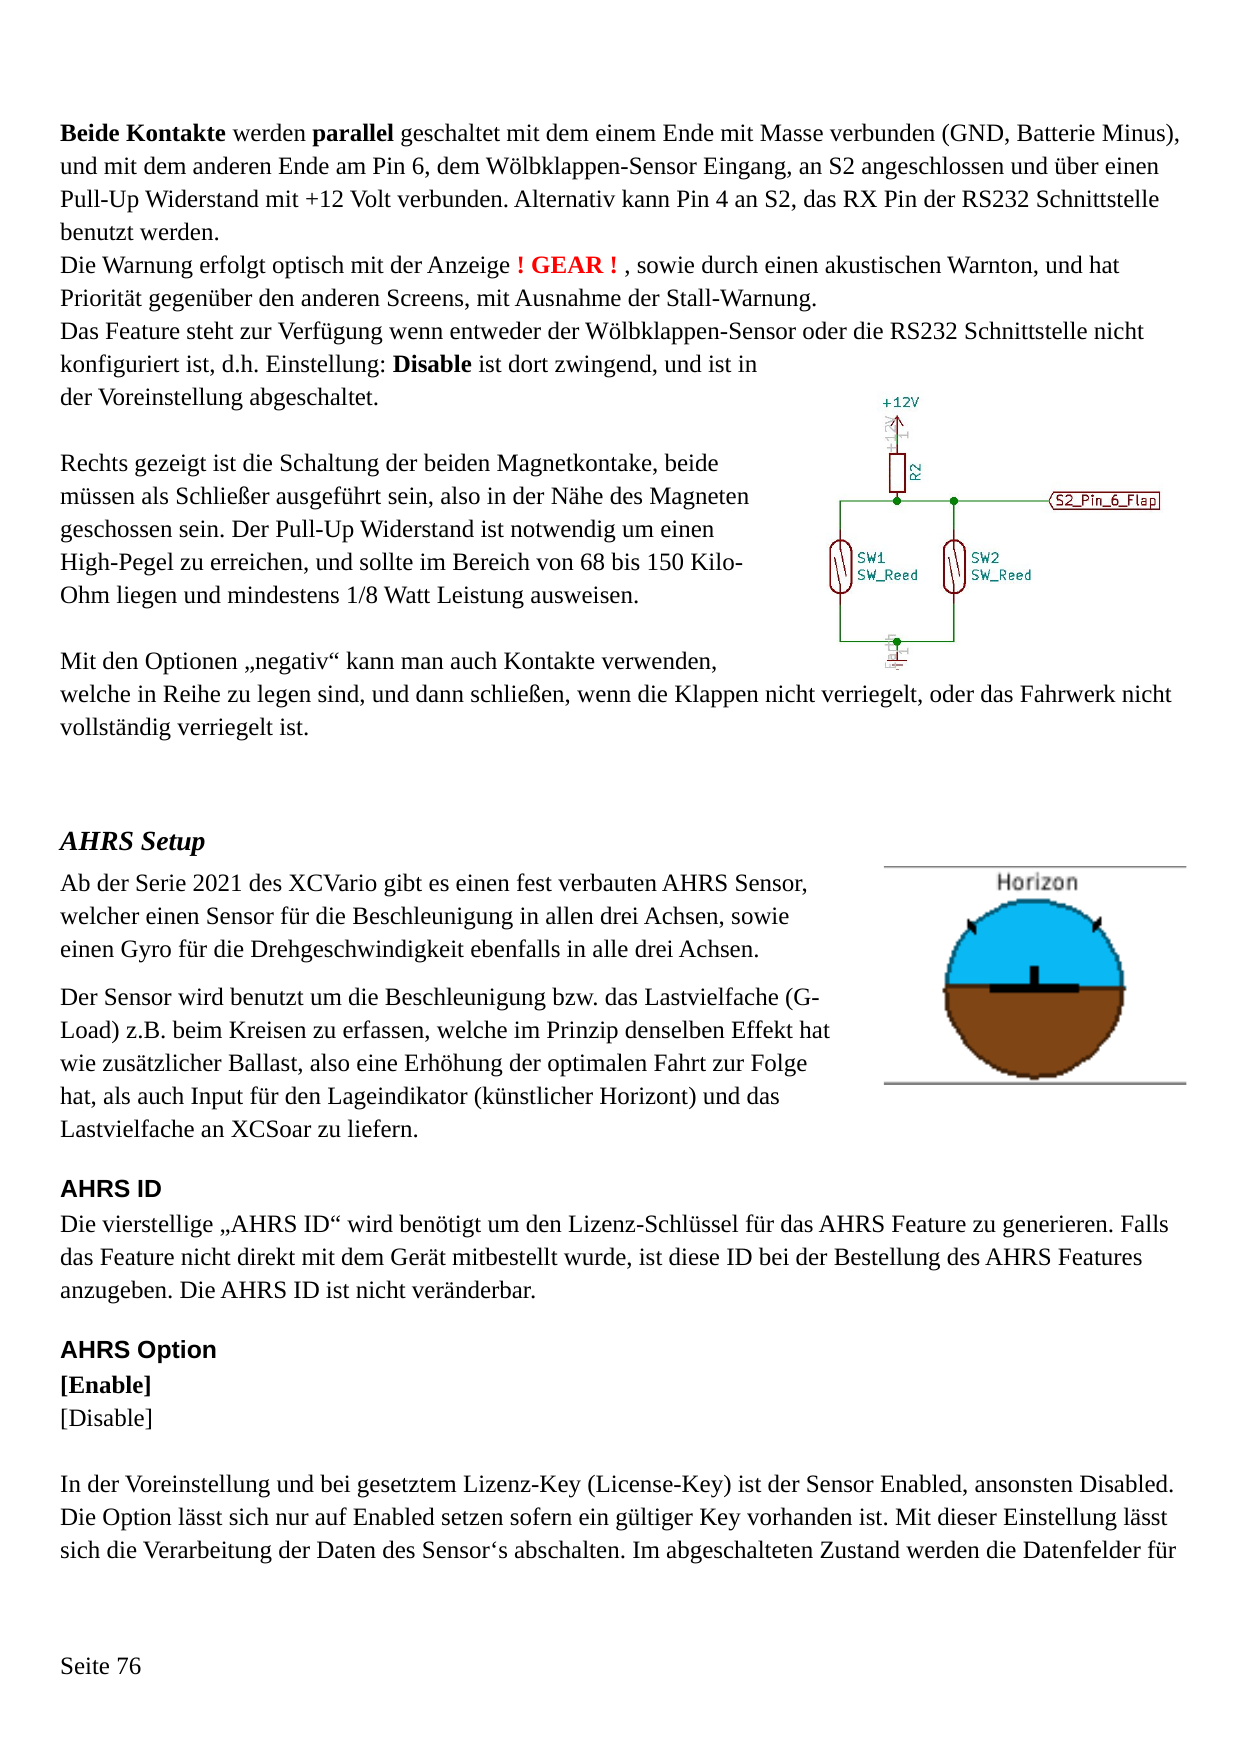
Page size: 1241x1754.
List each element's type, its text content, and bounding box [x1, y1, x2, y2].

text In der Voreinstellung und bei gesetztem Lizenz-Key (License-Key) ist der Sensor Enabled, ansonsten Disabled. Die Option lässt sich nur auf Enabled setzen sofern ein gültiger Key vorhanden ist. Mit dieser Einstellung lässt sich die Verarbeitung der Daten des Sensor‘s abschalten. Im abgeschalteten Zustand werden die Datenfelder für [60, 1469, 1207, 1564]
text Das Feature steht zur Verfügung wenn entweder der Wölbklappen-Sensor oder die RS232 Schnittstelle nicht konfiguriert ist, d.h. Einstellung: Disable ist dort zwingend, und ist in der Voreinstellung abgeschaltet. [60, 316, 1207, 678]
text Mit den Optionen „negativ“ kann man auch Kontakte verwenden, welche in Reihe zu legen sind, und dann schließen, wenn die Klappen nicht verriegelt, oder das Fahrwerk nicht vollständig verriegelt ist. [60, 646, 1207, 741]
subtitle AHRS ID [60, 1174, 1207, 1203]
text Rechts gezeigt ist die Schaltung der beiden Magnetkontake, beide müssen als Schließer ausgeführt sein, also in der Nähe des Magneten geschossen sein. Der Pull-Up Widerstand ist notwendig um einen High-Pegel zu erreichen, und sollte im Bereich von 68 bis 150 Kilo-Ohm liegen und mindestens 1/8 Watt Leistung ausweisen. [60, 448, 776, 609]
text [Enable] [60, 1370, 1207, 1399]
picture [883, 866, 1187, 1085]
subtitle AHRS Option [60, 1335, 1207, 1364]
text Die Warnung erfolgt optisch mit der Anzeige ! GEAR ! , sowie durch einen akustischen Warnton, und hat Priorität gegenüber den anderen Screens, mit Ausnahme der Stall-Warnung. [60, 250, 1207, 312]
picture [785, 381, 1177, 670]
text Beide Kontakte werden parallel geschaltet mit dem einem Ende mit Masse verbunden (GND, Batterie Minus), und mit dem anderen Ende am Pin 6, dem Wölbklappen-Sensor Eingang, an S2 angeschlossen und über einen Pull-Up Widerstand mit +12 Volt verbunden. Alternativ kann Pin 4 an S2, das RX Pin der RS232 Schnittstelle benutzt werden. [60, 118, 1207, 246]
text Die vierstellige „AHRS ID“ wird benötigt um den Lizenz-Schlüssel für das AHRS Feature zu generieren. Falls das Feature nicht direkt mit dem Gerät mitbestellt wurde, ist diese ID bei der Bestellung des AHRS Features anzugeben. Die AHRS ID ist nicht veränderbar. [60, 1209, 1207, 1304]
text [Disable] [60, 1403, 1207, 1432]
subtitle AHRS Setup [60, 824, 1207, 856]
text Der Sensor wird benutzt um die Beschleunigung bzw. das Lastvielfache (G-Load) z.B. beim Kreisen zu erfassen, welche im Prinzip denselben Effekt hat wie zusätzlicher Ballast, also eine Erhöhung der optimalen Fahrt zur Folge hat, als auch Input für den Lageindikator (künstlicher Horizont) und das Lastvielfache an XCSoar zu liefern. [60, 982, 1207, 1143]
text Ab der Serie 2021 des XCVario gibt es einen fest verbauten AHRS Sensor, welcher einen Sensor für die Beschleunigung in allen drei Achsen, sowie einen Gyro für die Drehgeschwindigkeit ebenfalls in alle drei Achsen. [60, 868, 883, 963]
